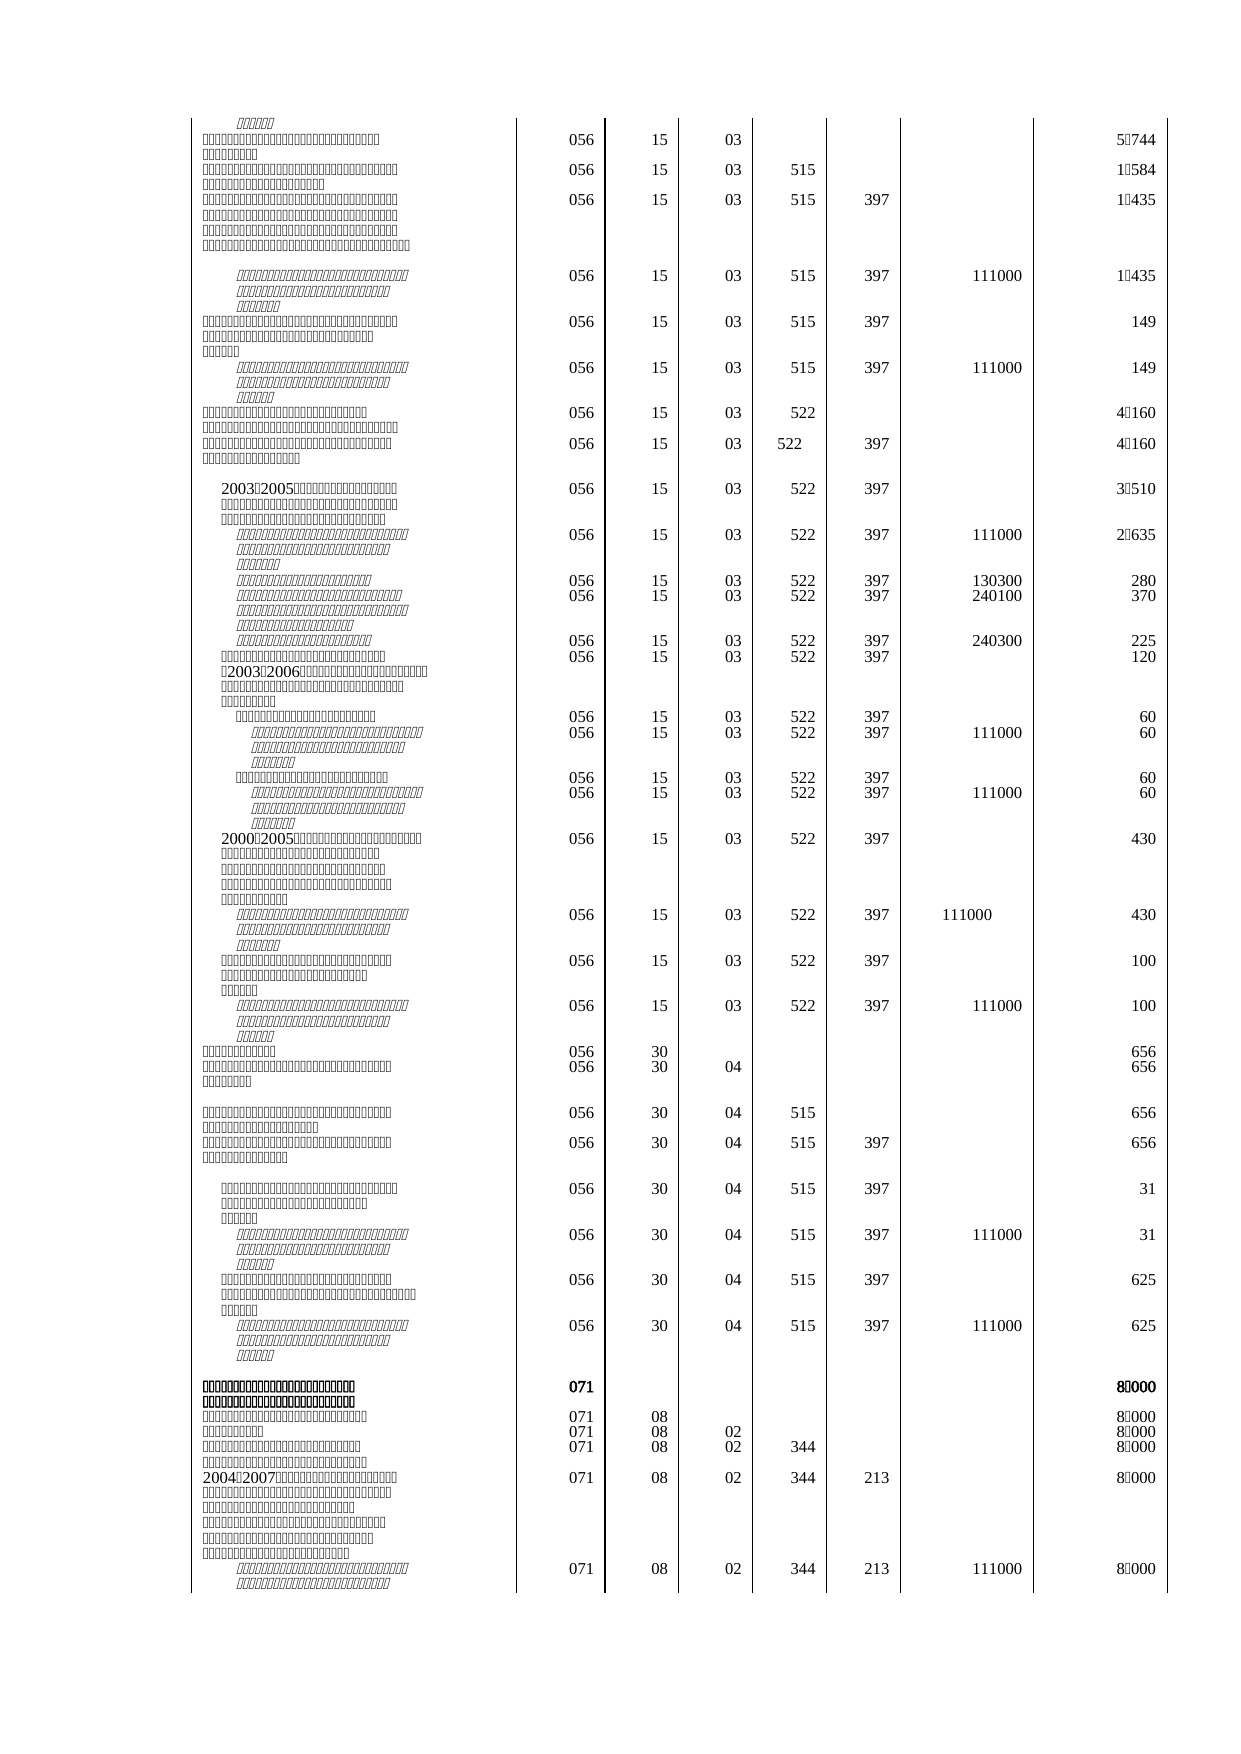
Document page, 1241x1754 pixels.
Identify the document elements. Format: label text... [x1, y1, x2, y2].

table_cell  [827, 1000, 900, 1046]
table_cell  [827, 772, 900, 787]
table_cell  [517, 1183, 604, 1228]
table_cell  [192, 1046, 516, 1061]
table_cell [679, 1046, 752, 1061]
table_cell  [606, 833, 678, 909]
table_cell [901, 118, 1033, 133]
table_cell  [606, 1472, 678, 1563]
table_cell  [1034, 635, 1167, 650]
table_cell  [753, 1320, 826, 1380]
table_cell  [827, 726, 900, 772]
table_cell  [606, 650, 678, 711]
table_cell  [679, 635, 752, 650]
table_cell  [517, 1411, 604, 1426]
table_cell    [192, 529, 516, 574]
table_cell  [679, 164, 752, 194]
table_cell   [192, 438, 516, 483]
table_cell  [1034, 1320, 1167, 1380]
table_cell  [1034, 574, 1167, 589]
table_cell  [901, 270, 1033, 316]
table_cell  [517, 1426, 604, 1441]
table_cell  [901, 361, 1033, 407]
table_cell  [827, 270, 900, 316]
table_cell  [679, 833, 752, 909]
table_cell   [192, 164, 516, 194]
table_cell    [192, 726, 516, 772]
table_cell  [901, 787, 1033, 833]
table_cell  [679, 1061, 752, 1107]
table_cell  [901, 529, 1033, 574]
table_cell [827, 1046, 900, 1061]
table_cell  [192, 1411, 516, 1426]
table_cell  [753, 361, 826, 407]
table_cell  [517, 1380, 604, 1411]
table_cell [901, 133, 1033, 164]
table_cell  [679, 1441, 752, 1472]
table_cell  [1034, 407, 1167, 437]
table_cell  [606, 407, 678, 437]
table_cell  [753, 787, 826, 833]
table_cell  [679, 909, 752, 954]
table_cell [901, 164, 1033, 194]
table_cell  [827, 1228, 900, 1274]
table_cell  [606, 772, 678, 787]
table_cell [827, 1426, 900, 1441]
table_cell  [1034, 1426, 1167, 1441]
table_cell  [901, 1228, 1033, 1274]
table_cell  [753, 407, 826, 437]
table_cell  [1034, 164, 1167, 194]
table_cell    [192, 1228, 516, 1274]
table_cell  [753, 1472, 826, 1563]
table_cell    [192, 590, 516, 635]
table_cell  [753, 1563, 826, 1593]
table_cell  [606, 1563, 678, 1593]
table_cell  [517, 133, 604, 164]
table_cell  [606, 955, 678, 1000]
table_cell [827, 407, 900, 437]
table_cell  [606, 1061, 678, 1107]
table_cell [901, 1107, 1033, 1137]
table_cell  [606, 361, 678, 407]
table_cell  [1034, 1046, 1167, 1061]
table_cell  [517, 438, 604, 483]
table_cell  [192, 118, 516, 133]
table_cell  [1034, 1441, 1167, 1472]
table_cell  [606, 1046, 678, 1061]
table_cell    [192, 483, 516, 529]
table_cell  [753, 1137, 826, 1183]
table_cell  [827, 1563, 900, 1593]
table_cell [901, 1426, 1033, 1441]
table_cell       [192, 1472, 516, 1563]
table_cell [901, 711, 1033, 726]
table_cell  [679, 1107, 752, 1137]
table_cell      [192, 833, 516, 909]
table_cell    [192, 1274, 516, 1319]
table_cell   [192, 1107, 516, 1137]
table_cell  [192, 772, 516, 787]
table_cell    [192, 1320, 516, 1380]
table_cell  [1034, 833, 1167, 909]
table_cell [901, 1183, 1033, 1228]
table_cell  [517, 909, 604, 954]
table_cell  [679, 711, 752, 726]
table_cell  [606, 787, 678, 833]
table_cell  [753, 635, 826, 650]
table_cell  [1034, 1380, 1167, 1411]
table_cell [901, 772, 1033, 787]
table_cell  [1034, 772, 1167, 787]
table_cell [901, 1380, 1033, 1411]
table_cell  [1034, 650, 1167, 711]
table_cell [1034, 118, 1167, 133]
table_cell [901, 1137, 1033, 1183]
table_cell   [192, 1380, 516, 1411]
table_cell     [192, 650, 516, 711]
table_cell  [679, 194, 752, 270]
table_cell [901, 1061, 1033, 1107]
table_cell  [192, 635, 516, 650]
table_cell [606, 1380, 678, 1411]
table_cell [827, 1411, 900, 1426]
table_cell [901, 407, 1033, 437]
table_cell  [679, 133, 752, 164]
table_cell  [753, 1228, 826, 1274]
table_cell [901, 194, 1033, 270]
table_cell  [753, 1441, 826, 1472]
table_cell  [517, 1137, 604, 1183]
table_cell  [517, 270, 604, 316]
table_cell [753, 1061, 826, 1107]
table_cell  [827, 787, 900, 833]
table_cell  [192, 574, 516, 589]
table_cell  [606, 1426, 678, 1441]
table_cell   [192, 1563, 516, 1593]
table_cell  [753, 483, 826, 529]
table_cell  [517, 1061, 604, 1107]
table_cell     [192, 194, 516, 270]
table_cell  [517, 1107, 604, 1137]
table_cell [827, 1441, 900, 1472]
table_cell  [517, 787, 604, 833]
table_cell [753, 1380, 826, 1411]
table_cell [827, 1380, 900, 1411]
table_cell   [192, 1061, 516, 1107]
table_cell  [901, 1563, 1033, 1593]
table_cell  [679, 1137, 752, 1183]
table_cell  [1034, 361, 1167, 407]
table_cell  [753, 711, 826, 726]
table_cell  [517, 194, 604, 270]
table_cell  [606, 1137, 678, 1183]
table_cell  [901, 726, 1033, 772]
table_cell  ­ [192, 407, 516, 437]
table_cell  [679, 650, 752, 711]
table_cell [901, 483, 1033, 529]
table_cell  [901, 1320, 1033, 1380]
table_cell  [753, 955, 826, 1000]
table_cell  [517, 1000, 604, 1046]
table_cell  [517, 955, 604, 1000]
table_cell  [679, 1274, 752, 1319]
table_cell  [679, 787, 752, 833]
table_cell  [827, 574, 900, 589]
table_cell  [679, 1183, 752, 1228]
table_cell  [827, 1472, 900, 1563]
table_cell  [1034, 711, 1167, 726]
table_cell  [753, 1183, 826, 1228]
table_cell  [192, 1426, 516, 1441]
table_cell [827, 1061, 900, 1107]
table_cell  [827, 1137, 900, 1183]
table_cell [606, 118, 678, 133]
table_cell  [606, 270, 678, 316]
table_cell  [753, 1107, 826, 1137]
table_cell  [1034, 1061, 1167, 1107]
table_cell  [606, 1107, 678, 1137]
table_cell  [517, 772, 604, 787]
table_cell  [517, 1441, 604, 1472]
table_cell  [1034, 133, 1167, 164]
table_cell  [517, 726, 604, 772]
table_cell  [753, 438, 826, 483]
table_cell  [517, 1472, 604, 1563]
table_cell  [753, 650, 826, 711]
table_cell  [679, 1320, 752, 1380]
table_cell   [192, 1441, 516, 1472]
table_cell [901, 650, 1033, 711]
table_cell  [753, 772, 826, 787]
table_cell  [517, 483, 604, 529]
table_cell  [606, 529, 678, 574]
table_cell  [517, 590, 604, 635]
table_cell [517, 118, 604, 133]
table_cell  [606, 194, 678, 270]
table_cell  [827, 529, 900, 574]
table_cell [679, 118, 752, 133]
table_cell [901, 1046, 1033, 1061]
table_cell  [1034, 955, 1167, 1000]
table_cell [753, 133, 826, 164]
table_cell  [679, 726, 752, 772]
table_cell    [192, 909, 516, 954]
table_cell  [606, 635, 678, 650]
table_cell [679, 1411, 752, 1426]
table_cell  [517, 164, 604, 194]
table_cell  [606, 1274, 678, 1319]
table_cell  [679, 1563, 752, 1593]
table_cell  [606, 590, 678, 635]
table_cell  [192, 711, 516, 726]
table_cell  [1034, 787, 1167, 833]
table_cell    [192, 787, 516, 833]
table_cell [679, 1380, 752, 1411]
table_cell [901, 316, 1033, 361]
table_cell [753, 1411, 826, 1426]
table_cell  [606, 1183, 678, 1228]
table_cell  [517, 833, 604, 909]
table_cell  [1034, 1137, 1167, 1183]
table_cell  [753, 726, 826, 772]
table_cell  [679, 1426, 752, 1441]
table_cell  [679, 1000, 752, 1046]
table_cell  [679, 772, 752, 787]
table_cell  [827, 590, 900, 635]
table_cell  [1034, 483, 1167, 529]
table_cell  [606, 909, 678, 954]
table_cell  [1034, 270, 1167, 316]
table_cell  [1034, 1274, 1167, 1319]
table_cell  [1034, 316, 1167, 361]
table_cell  [606, 1320, 678, 1380]
table_cell  [517, 361, 604, 407]
table_cell  [606, 726, 678, 772]
table_cell   [192, 133, 516, 164]
table_cell  [606, 316, 678, 361]
table_cell  [1034, 1107, 1167, 1137]
table_cell  [827, 438, 900, 483]
table_cell  [679, 483, 752, 529]
table_cell [901, 1274, 1033, 1319]
table_cell  [901, 635, 1033, 650]
table_cell  [753, 270, 826, 316]
table_cell  [901, 574, 1033, 589]
table_cell  [753, 574, 826, 589]
table_cell  [679, 1472, 752, 1563]
table_cell  [1034, 590, 1167, 635]
table_cell  [901, 909, 1033, 954]
table_cell  [679, 574, 752, 589]
table_cell  [606, 711, 678, 726]
table_cell  [1034, 529, 1167, 574]
table_cell [753, 1046, 826, 1061]
table_cell  [753, 909, 826, 954]
table_cell [901, 1411, 1033, 1426]
table_cell  [679, 1228, 752, 1274]
table_cell [827, 133, 900, 164]
table_cell [827, 1107, 900, 1137]
table_cell  [827, 711, 900, 726]
table_cell  [827, 909, 900, 954]
table_cell  [606, 1228, 678, 1274]
table_cell  [679, 270, 752, 316]
table_cell    [192, 1183, 516, 1228]
table_cell  [679, 316, 752, 361]
table_cell  [679, 955, 752, 1000]
table_cell  [827, 650, 900, 711]
table_cell  [901, 1000, 1033, 1046]
table_cell  [606, 438, 678, 483]
table_cell  [606, 133, 678, 164]
table_cell  [517, 1228, 604, 1274]
table_cell  [827, 833, 900, 909]
table_cell  [517, 1563, 604, 1593]
table_cell  [606, 483, 678, 529]
table_cell  [1034, 909, 1167, 954]
table_cell  [1034, 1000, 1167, 1046]
table_cell  [517, 1274, 604, 1319]
table_cell [901, 1441, 1033, 1472]
table_cell [827, 118, 900, 133]
table_cell  [1034, 1563, 1167, 1593]
table_cell  [901, 590, 1033, 635]
table_cell  [827, 1183, 900, 1228]
table_cell  [679, 590, 752, 635]
table_cell  [1034, 194, 1167, 270]
table_cell [753, 118, 826, 133]
table_cell [901, 955, 1033, 1000]
table_cell  [517, 529, 604, 574]
table_cell  [1034, 1472, 1167, 1563]
table_cell  [753, 529, 826, 574]
table_cell  [517, 407, 604, 437]
table_cell   [192, 1137, 516, 1183]
table_cell  [1034, 438, 1167, 483]
table_cell  [606, 1441, 678, 1472]
table_cell  [679, 438, 752, 483]
table_cell  [753, 194, 826, 270]
table_cell  [827, 316, 900, 361]
table_cell  [1034, 1228, 1167, 1274]
table_cell  [517, 574, 604, 589]
table_cell  [1034, 1411, 1167, 1426]
table_cell    [192, 955, 516, 1000]
table_cell [827, 164, 900, 194]
table_cell  [517, 650, 604, 711]
table_cell  [679, 529, 752, 574]
table_cell  [517, 711, 604, 726]
table_cell  [827, 635, 900, 650]
table_cell  [1034, 1183, 1167, 1228]
table_cell [901, 833, 1033, 909]
table_cell  [753, 1274, 826, 1319]
table_cell  [827, 194, 900, 270]
table_cell  [827, 1320, 900, 1380]
table_cell  [679, 407, 752, 437]
table_cell    [192, 361, 516, 407]
table_cell    [192, 1000, 516, 1046]
table_cell    [192, 270, 516, 316]
table_cell  [517, 1046, 604, 1061]
table_cell  [753, 833, 826, 909]
table_cell  [606, 1411, 678, 1426]
table_cell  [679, 361, 752, 407]
table_cell [901, 1472, 1033, 1563]
table_cell  [827, 955, 900, 1000]
table_cell  [517, 1320, 604, 1380]
table_cell  [606, 164, 678, 194]
table_cell  [753, 164, 826, 194]
table_cell  [517, 316, 604, 361]
table_cell  [827, 361, 900, 407]
table_cell  [753, 590, 826, 635]
table_cell    [192, 316, 516, 361]
table_cell  [1034, 726, 1167, 772]
table_cell  [753, 1000, 826, 1046]
table_cell  [753, 316, 826, 361]
table_cell  [606, 1000, 678, 1046]
table_cell [753, 1426, 826, 1441]
table_cell  [827, 1274, 900, 1319]
table_cell  [827, 483, 900, 529]
table_cell  [606, 574, 678, 589]
table_cell  [517, 635, 604, 650]
table_cell [901, 438, 1033, 483]
